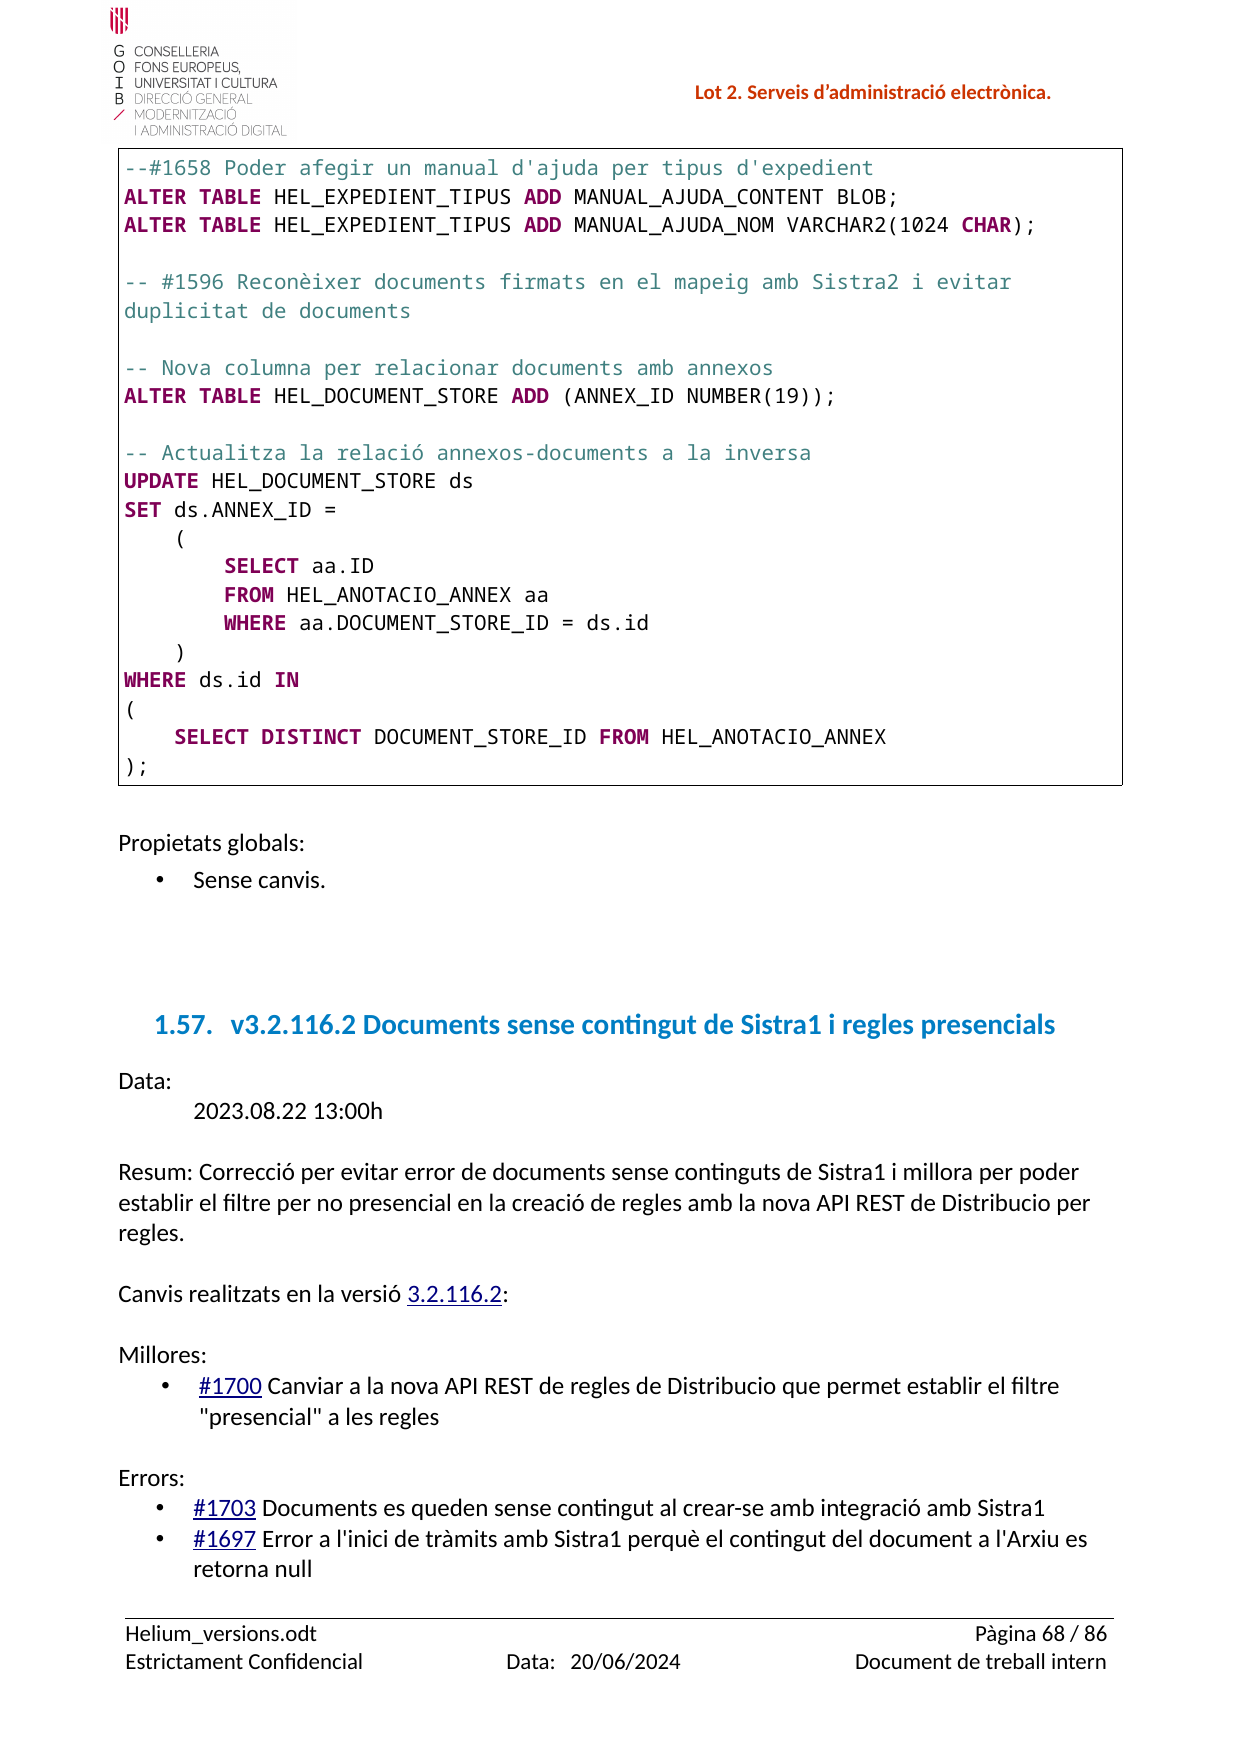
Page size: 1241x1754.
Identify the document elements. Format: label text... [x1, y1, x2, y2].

text 2023.08.22 13:00h [118, 1096, 1122, 1126]
text Resum: Correcció per evitar error de documents sense continguts de Sistra1 i millora per poder establir el filtre per no presencial en la creació de regles amb la nova API REST de Distribucio per regles. [118, 1157, 1122, 1248]
text Data: [118, 1065, 1122, 1096]
text Propietats globals: [118, 827, 1122, 858]
text Millores: [118, 1340, 1122, 1370]
text Errors: [118, 1462, 1122, 1492]
list #1697 Error a l'inici de tràmits amb Sistra1 perquè el contingut del document a l'Arxiu es retorna null [156, 1523, 1122, 1584]
picture [100, 0, 297, 144]
table_header --#1658 Poder afegir un manual d'ajuda per tipus d'expedient ALTER TABLE HEL_EXPEDIENT_TIPUS ADD MANUAL_AJUDA_CONTENT BLOB; ALTER TABLE HEL_EXPEDIENT_TIPUS ADD MANUAL_AJUDA_NOM VARCHAR2(1024 CHAR); -- #1596 Reconèixer documents firmats en el mapeig amb Sistra2 i evitar duplicitat de documents -- Nova columna per relacionar documents amb annexos ALTER TABLE HEL_DOCUMENT_STORE ADD (ANNEX_ID NUMBER(19)); -- Actualitza la relació annexos-documents a la inversa UPDATE HEL_DOCUMENT_STORE ds SET ds.ANNEX_ID = ( SELECT aa.ID FROM HEL_ANOTACIO_ANNEX aa WHERE aa.DOCUMENT_STORE_ID = ds.id ) WHERE ds.id IN ( SELECT DISTINCT DOCUMENT_STORE_ID FROM HEL_ANOTACIO_ANNEX ); [119, 149, 1122, 785]
list Sense canvis. [156, 864, 1122, 894]
list #1700 Canviar a la nova API REST de regles de Distribucio que permet establir el filtre "presencial" a les regles [161, 1370, 1122, 1431]
list #1703 Documents es queden sense contingut al crear-se amb integració amb Sistra1 [156, 1492, 1122, 1523]
text Canvis realitzats en la versió 3.2.116.2: [118, 1279, 1122, 1309]
subtitle v3.2.116.2 Documents sense contingut de Sistra1 i regles presencials [153, 1006, 1122, 1041]
